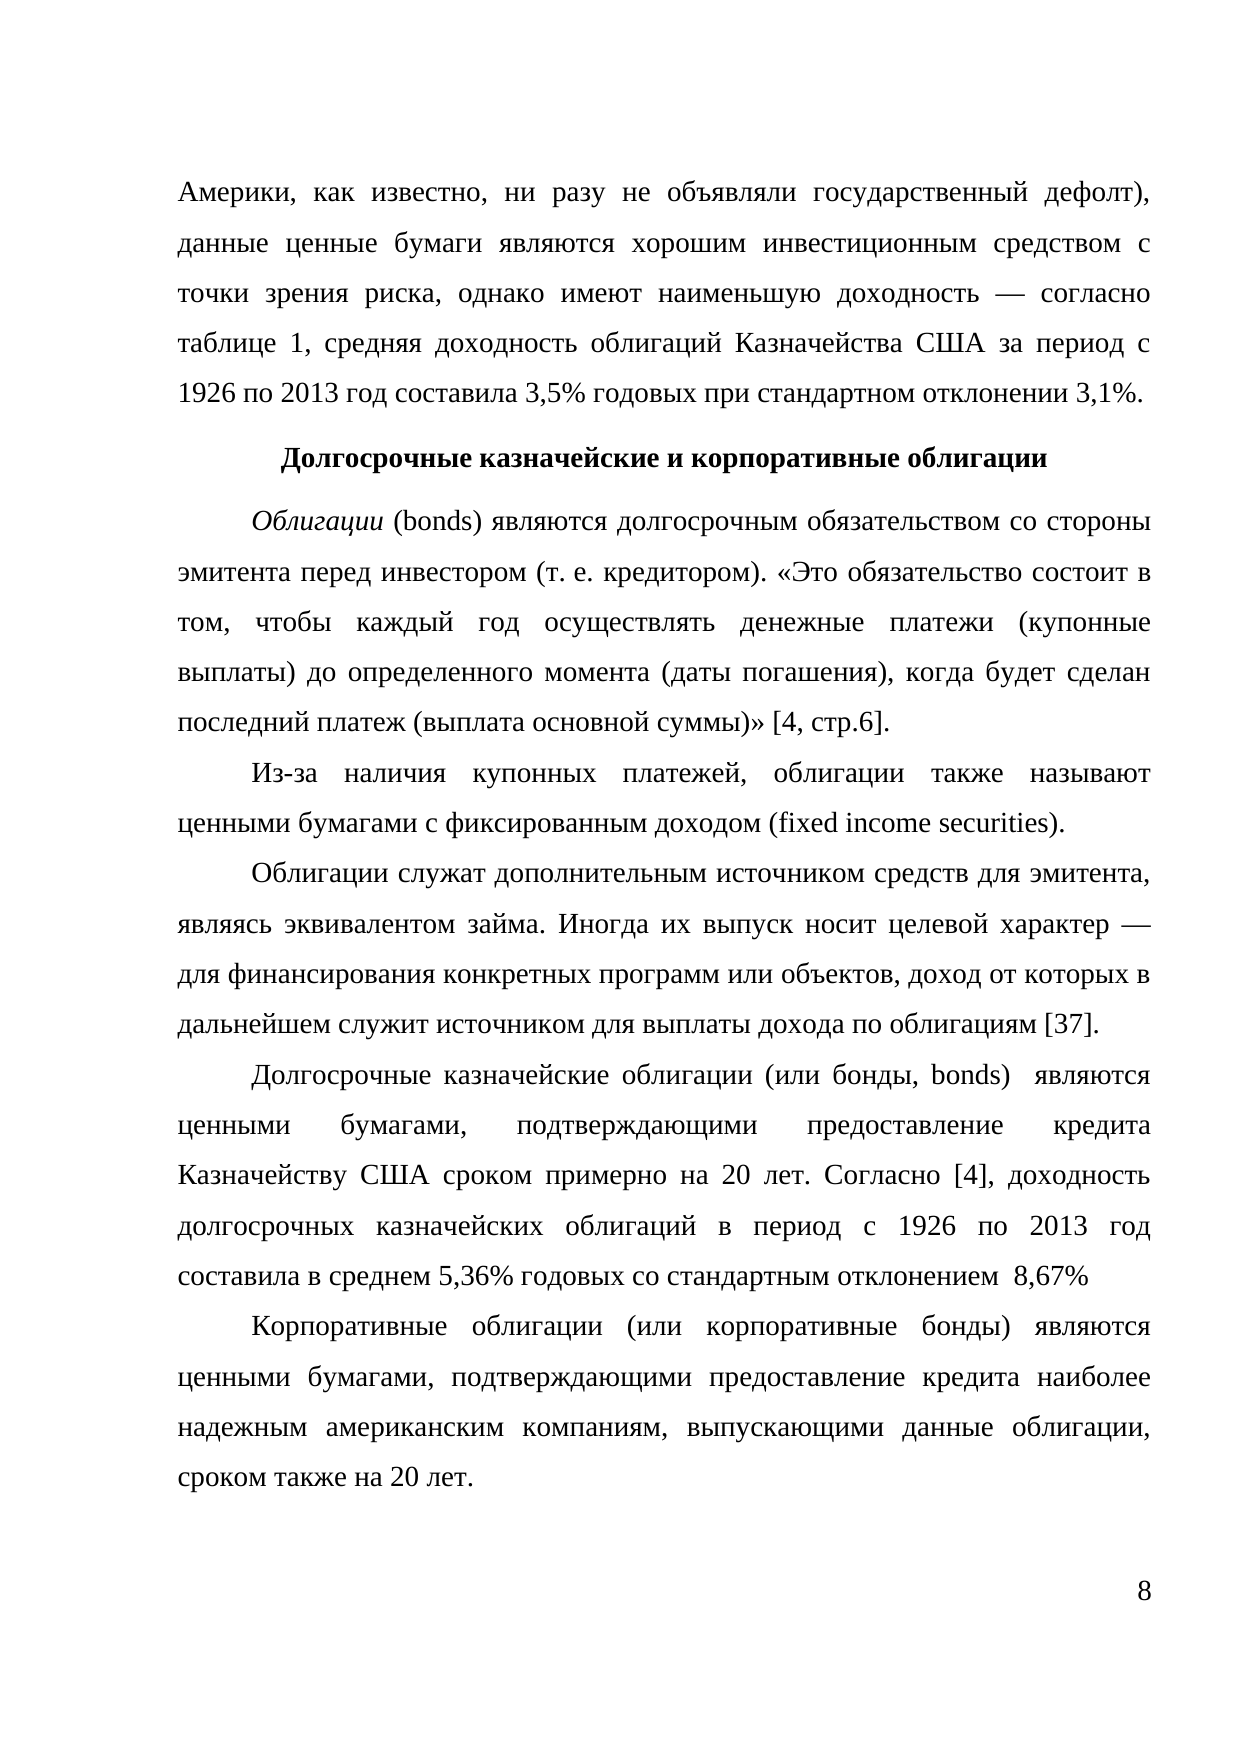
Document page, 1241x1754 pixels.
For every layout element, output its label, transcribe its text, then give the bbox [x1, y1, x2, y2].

text Америки, как известно, ни разу не объявляли государственный дефолт), данные ценные бумаги являются хорошим инвестиционным средством с точки зрения риска, однако имеют наименьшую доходность — согласно таблице 1, средняя доходность облигаций Казначейства США за период с 1926 по 2013 год составила 3,5% годовых при стандартном отклонении 3,1%. [177, 174, 1152, 409]
text Облигации (bonds) являются долгосрочным обязательством со стороны эмитента перед инвестором (т. е. кредитором). «Это обязательство состоит в том, чтобы каждый год осуществлять денежные платежи (купонные выплаты) до определенного момента (даты погашения), когда будет сделан последний платеж (выплата основной суммы)» [4, стр.6]. [177, 503, 1152, 738]
text Облигации служат дополнительным источником средств для эмитента, являясь эквивалентом займа. Иногда их выпуск носит целевой характер — для финансирования конкретных программ или объектов, доход от которых в дальнейшем служит источником для выплаты дохода по облигациям [37]. [177, 856, 1152, 1040]
text Долгосрочные казначейские облигации (или бонды, bonds) являются ценными бумагами, подтверждающими предоставление кредита Казначейству США сроком примерно на 20 лет. Согласно [4], доходность долгосрочных казначейских облигаций в период с 1926 по 2013 год составила в среднем 5,36% годовых со стандартным отклонением 8,67% [177, 1057, 1152, 1292]
subtitle Долгосрочные казначейские и корпоративные облигации [177, 441, 1152, 474]
text Корпоративные облигации (или корпоративные бонды) являются ценными бумагами, подтверждающими предоставление кредита наиболее надежным американским компаниям, выпускающими данные облигации, сроком также на 20 лет. [177, 1308, 1152, 1493]
text Из-за наличия купонных платежей, облигации также называют ценными бумагами с фиксированным доходом (fixed income securities). [177, 755, 1152, 839]
